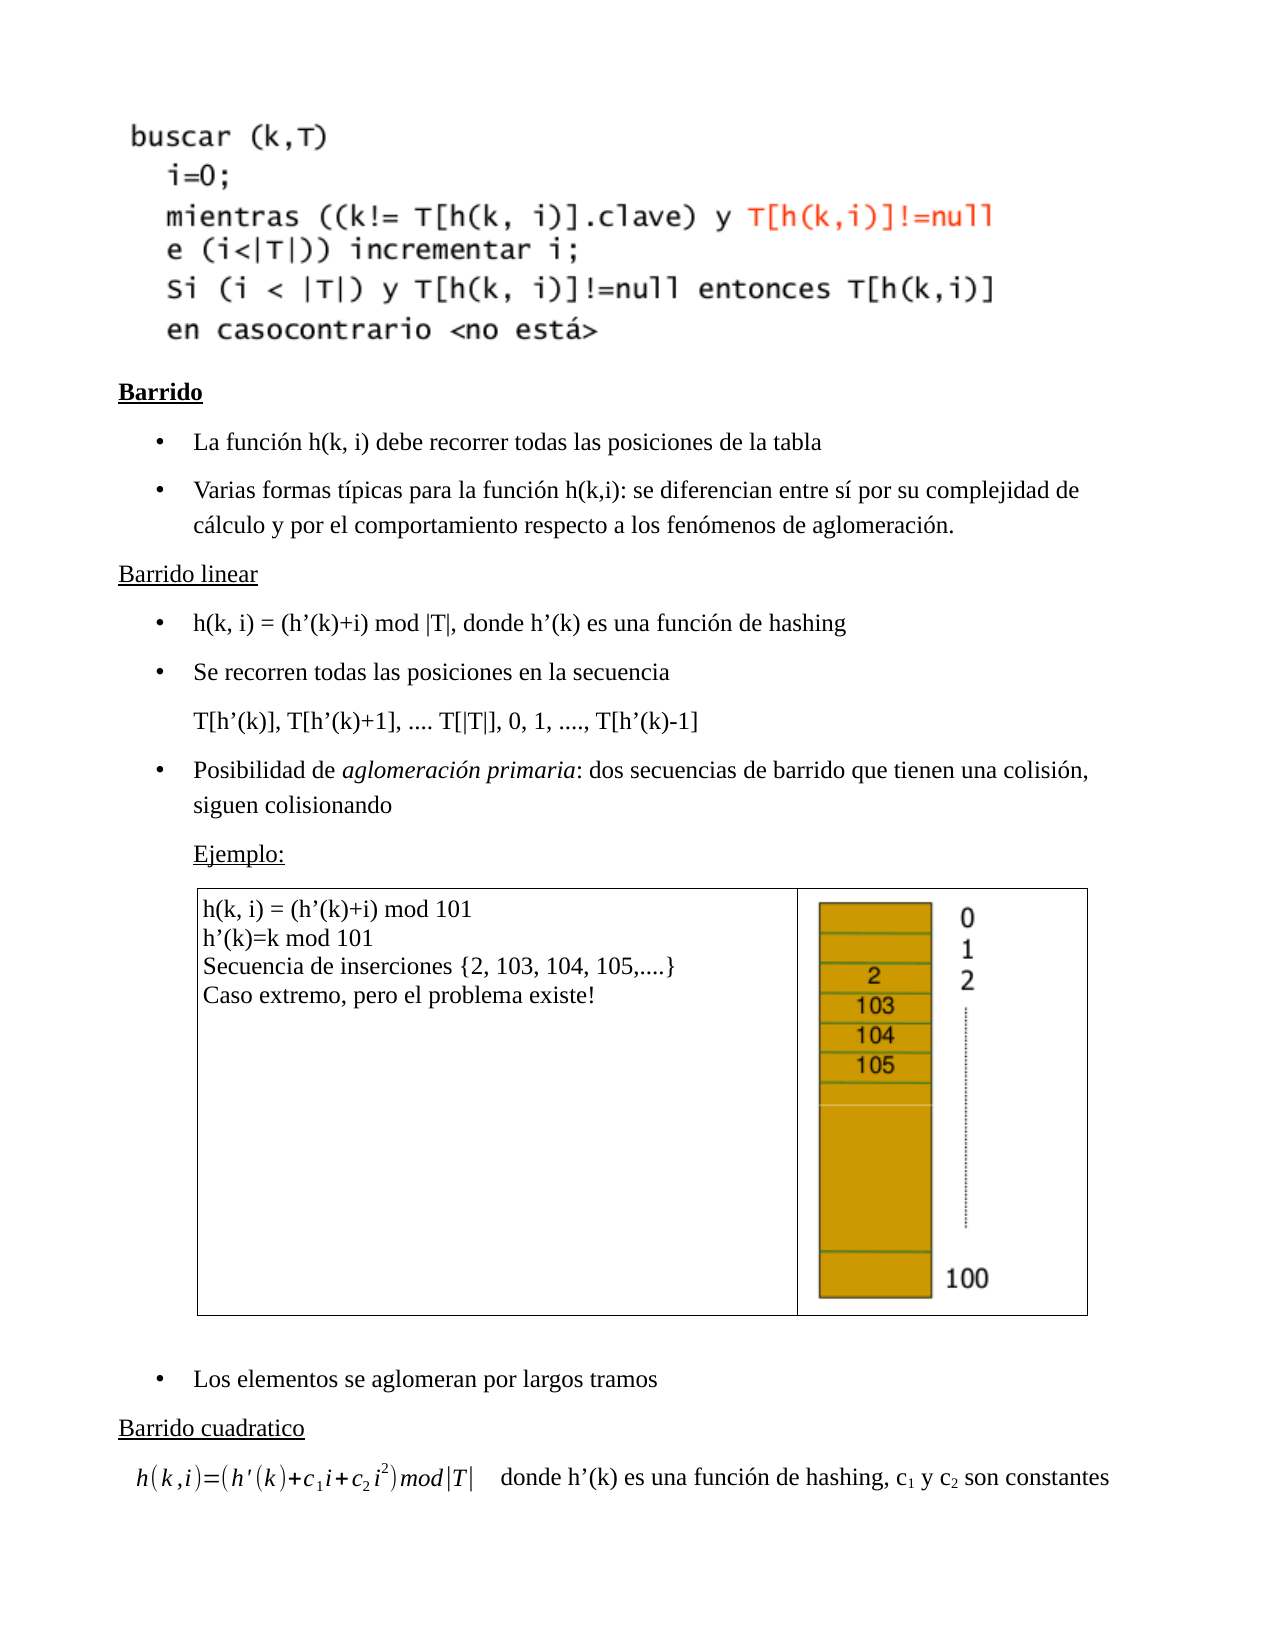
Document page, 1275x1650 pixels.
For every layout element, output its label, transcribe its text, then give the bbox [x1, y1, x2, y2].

list Se recorren todas las posiciones en la secuencia [156, 657, 1157, 686]
text Barrido linear [118, 559, 1157, 588]
text donde h’(k) es una función de hashing, c1 y c2 son constantes [118, 1462, 1157, 1494]
list h(k, i) = (h’(k)+i) mod |T|, donde h’(k) es una función de hashing [156, 608, 1157, 637]
list Varias formas típicas para la función h(k,i): se diferencian entre sí por su complejidad de cálculo y por el comportamiento respecto a los fenómenos de aglomeración. [156, 476, 1157, 539]
picture [802, 893, 1003, 1310]
text Barrido [118, 377, 1157, 406]
list Posibilidad de aglomeración primaria: dos secuencias de barrido que tienen una colisión, siguen colisionando [156, 755, 1157, 819]
list T[h’(k)], T[h’(k)+1], .... T[|T|], 0, 1, ...., T[h’(k)-1] [156, 706, 1157, 735]
list Ejemplo: [156, 839, 1157, 868]
text Barrido cuadratico [118, 1413, 1157, 1442]
table_header h(k, i) = (h’(k)+i) mod 101 h’(k)=k mod 101 Secuencia de inserciones {2, 103, 104, 105,....} Caso extremo, pero el problema existe! [198, 889, 797, 1315]
picture [118, 118, 1006, 358]
table_header [798, 889, 1087, 1315]
list Los elementos se aglomeran por largos tramos [156, 1364, 1157, 1393]
list La función h(k, i) debe recorrer todas las posiciones de la tabla [156, 427, 1157, 455]
